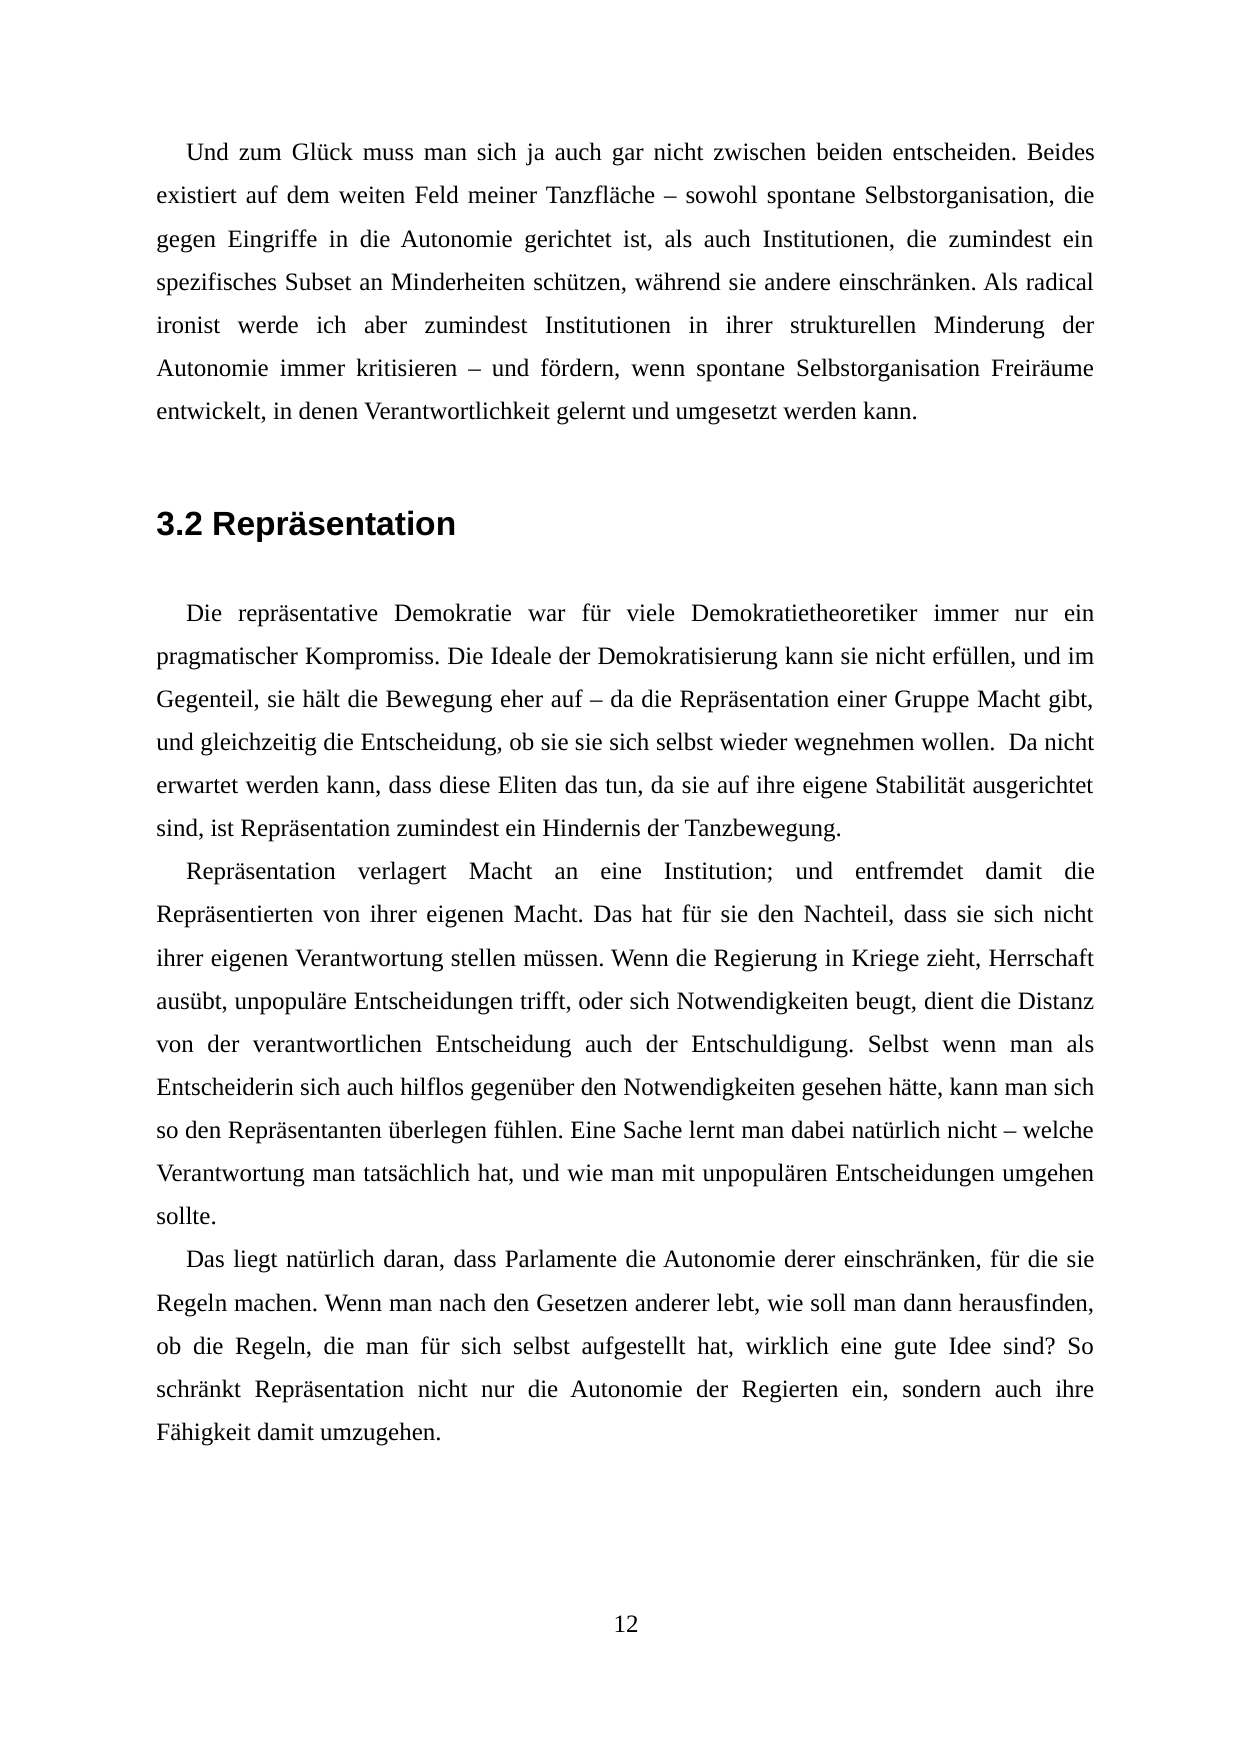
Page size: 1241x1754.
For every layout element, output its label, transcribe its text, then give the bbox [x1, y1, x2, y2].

text Und zum Glück muss man sich ja auch gar nicht zwischen beiden entscheiden. Beides existiert auf dem weiten Feld meiner Tanzfläche – sowohl spontane Selbstorganisation, die gegen Eingriffe in die Autonomie gerichtet ist, als auch Institutionen, die zumindest ein spezifisches Subset an Minderheiten schützen, während sie andere einschränken. Als radical ironist werde ich aber zumindest Institutionen in ihrer strukturellen Minderung der Autonomie immer kritisieren – und fördern, wenn spontane Selbstorganisation Freiräume entwickelt, in denen Verantwortlichkeit gelernt und umgesetzt werden kann. [156, 137, 1095, 425]
text Repräsentation verlagert Macht an eine Institution; und entfremdet damit die Repräsentierten von ihrer eigenen Macht. Das hat für sie den Nachteil, dass sie sich nicht ihrer eigenen Verantwortung stellen müssen. Wenn die Regierung in Kriege zieht, Herrschaft ausübt, unpopuläre Entscheidungen trifft, oder sich Notwendigkeiten beugt, dient die Distanz von der verantwortlichen Entscheidung auch der Entschuldigung. Selbst wenn man als Entscheiderin sich auch hilflos gegenüber den Notwendigkeiten gesehen hätte, kann man sich so den Repräsentanten überlegen fühlen. Eine Sache lernt man dabei natürlich nicht – welche Verantwortung man tatsächlich hat, und wie man mit unpopulären Entscheidungen umgehen sollte. [156, 856, 1095, 1230]
text Die repräsentative Demokratie war für viele Demokratietheoretiker immer nur ein pragmatischer Kompromiss. Die Ideale der Demokratisierung kann sie nicht erfüllen, und im Gegenteil, sie hält die Bewegung eher auf – da die Repräsentation einer Gruppe Macht gibt, und gleichzeitig die Entscheidung, ob sie sie sich selbst wieder wegnehmen wollen. Da nicht erwartet werden kann, dass diese Eliten das tun, da sie auf ihre eigene Stabilität ausgerichtet sind, ist Repräsentation zumindest ein Hindernis der Tanzbewegung. [156, 598, 1095, 842]
text Das liegt natürlich daran, dass Parlamente die Autonomie derer einschränken, für die sie Regeln machen. Wenn man nach den Gesetzen anderer lebt, wie soll man dann herausfinden, ob die Regeln, die man für sich selbst aufgestellt hat, wirklich eine gute Idee sind? So schränkt Repräsentation nicht nur die Autonomie der Regierten ein, sondern auch ihre Fähigkeit damit umzugehen. [156, 1244, 1095, 1446]
subtitle 3.2 Repräsentation [156, 503, 1095, 542]
